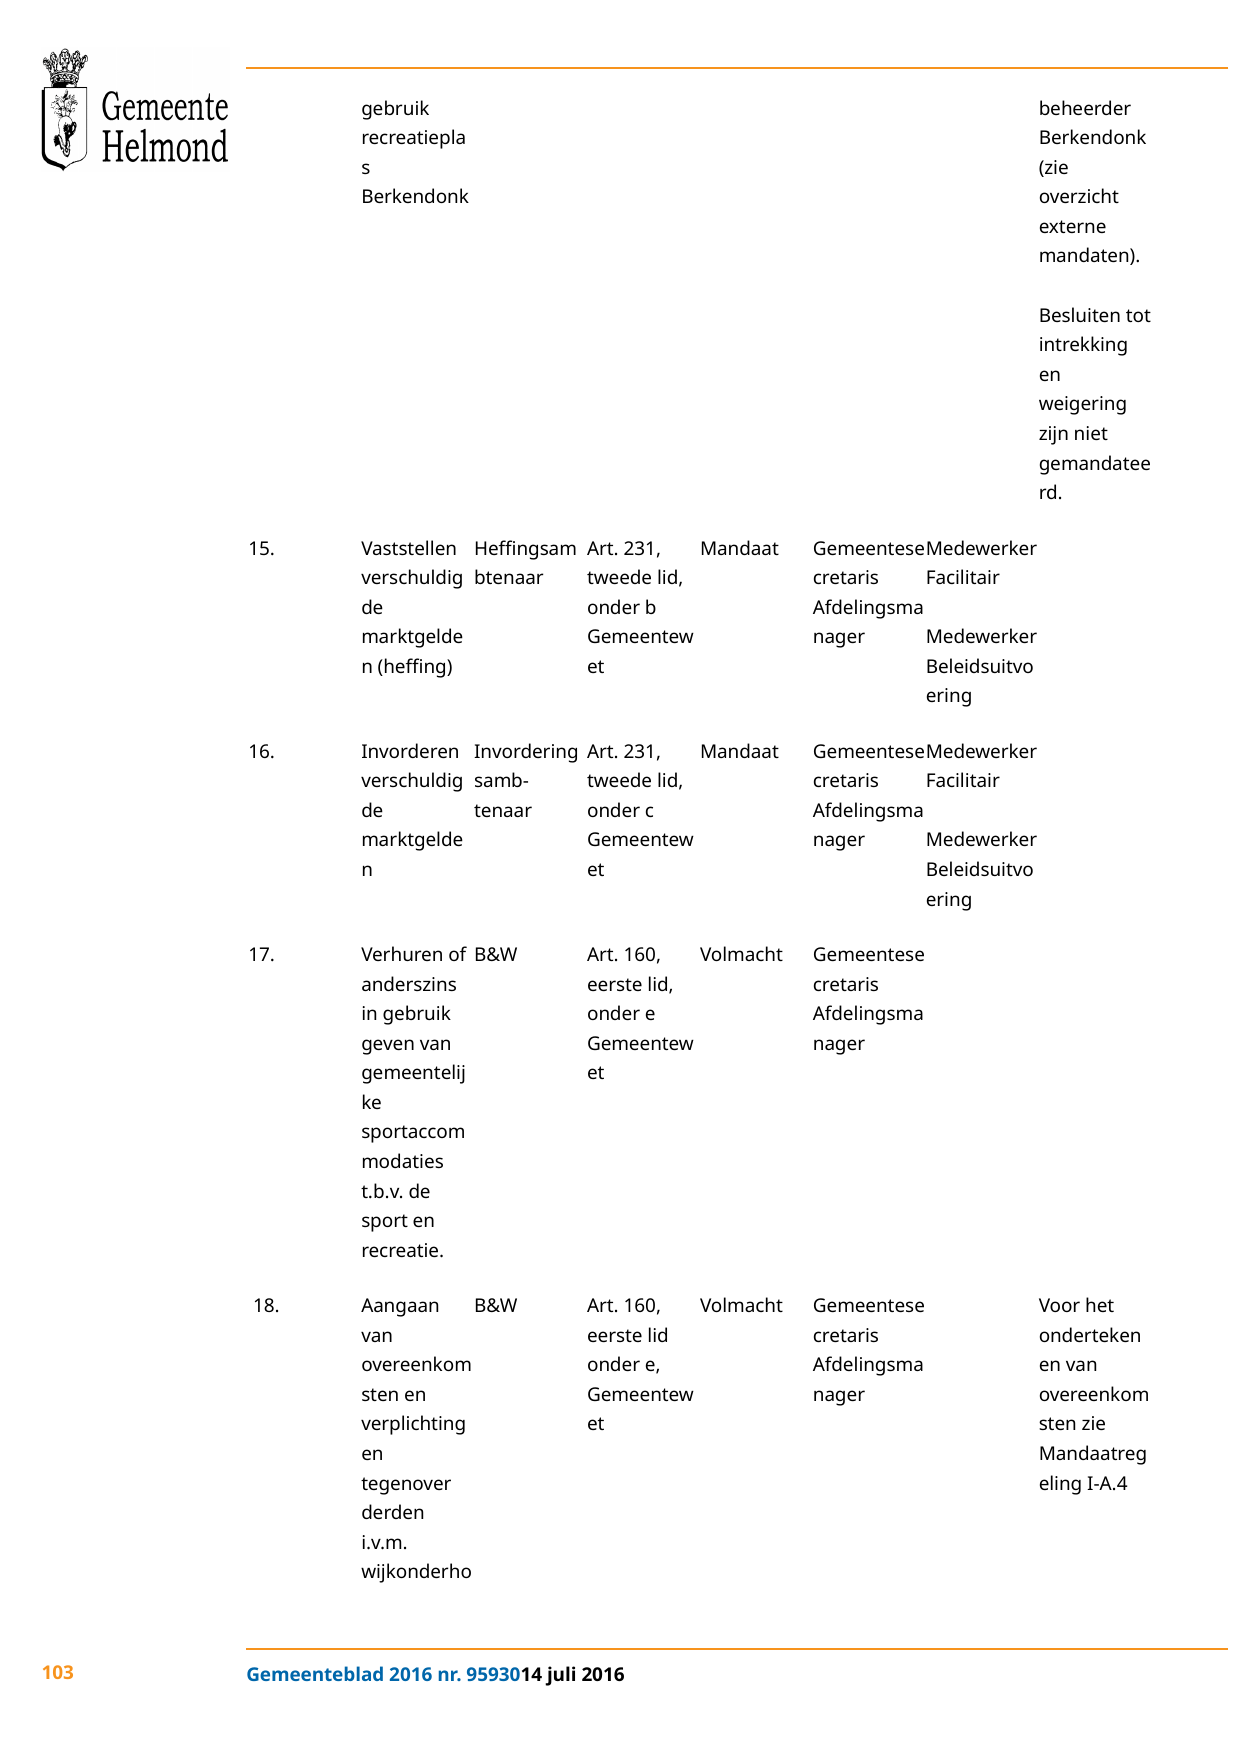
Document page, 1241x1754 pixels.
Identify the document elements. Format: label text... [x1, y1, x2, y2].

table_cell Gemeentesecretaris Afdelingsmanager [813, 1292, 926, 1584]
table_cell 17. [248, 941, 361, 1292]
table_cell [926, 941, 1038, 1292]
table_cell [474, 95, 587, 535]
table_cell [700, 95, 813, 535]
table_cell [926, 95, 1038, 535]
table_cell Verhuren of anderszins in gebruik geven van gemeentelijke sportaccommodaties t.b.v. de sport en recreatie. [361, 941, 474, 1292]
table_cell Mandaat [700, 738, 813, 941]
table_cell Art. 160, eerste lid, onder e Gemeentewet [587, 941, 700, 1292]
table_cell Gemeentesecretaris Afdelingsmanager [813, 941, 926, 1292]
table_cell Medewerker Facilitair Medewerker Beleidsuitvoering [926, 535, 1038, 738]
table_cell Volmacht [700, 1292, 813, 1584]
table_cell [1039, 941, 1152, 1292]
table_cell 15. [248, 535, 361, 738]
table_cell [1039, 738, 1152, 941]
table_cell Invorderen verschuldigde marktgelden [361, 738, 474, 941]
table_cell 18. [248, 1292, 361, 1584]
table_cell [813, 95, 926, 535]
table_cell Gemeentesecretaris Afdelingsmanager [813, 738, 926, 941]
table_cell Volmacht [700, 941, 813, 1292]
table_cell gebruik recreatieplas Berkendonk [361, 95, 474, 535]
table_cell Medewerker Facilitair Medewerker Beleidsuitvoering [926, 738, 1038, 941]
table_cell Art. 231, tweede lid, onder b Gemeentewet [587, 535, 700, 738]
table_cell Vaststellen verschuldigde marktgelden (heffing) [361, 535, 474, 738]
table_cell Mandaat [700, 535, 813, 738]
table_cell Invorderingsamb-tenaar [474, 738, 587, 941]
table_cell beheerder Berkendonk (zie overzicht externe mandaten). Besluiten tot intrekking en weigering zijn niet gemandateerd. [1039, 95, 1152, 535]
table_cell [1039, 535, 1152, 738]
table_cell [926, 1292, 1038, 1584]
table_cell Gemeentesecretaris Afdelingsmanager [813, 535, 926, 738]
table_cell B&W [474, 941, 587, 1292]
table_cell 16. [248, 738, 361, 941]
table_cell Art. 231, tweede lid, onder c Gemeentewet [587, 738, 700, 941]
table_cell B&W [474, 1292, 587, 1584]
table_cell Voor het ondertekenen van overeenkomsten zie Mandaatregeling I-A.4 [1039, 1292, 1152, 1584]
table_cell Heffingsambtenaar [474, 535, 587, 738]
table_cell [587, 95, 700, 535]
table_cell Aangaan van overeenkomsten en verplichtingen tegenover derden i.v.m. wijkonderho [361, 1292, 474, 1584]
picture [41, 47, 231, 172]
table_cell [248, 95, 361, 535]
table_cell Art. 160, eerste lid onder e, Gemeentewet [587, 1292, 700, 1584]
